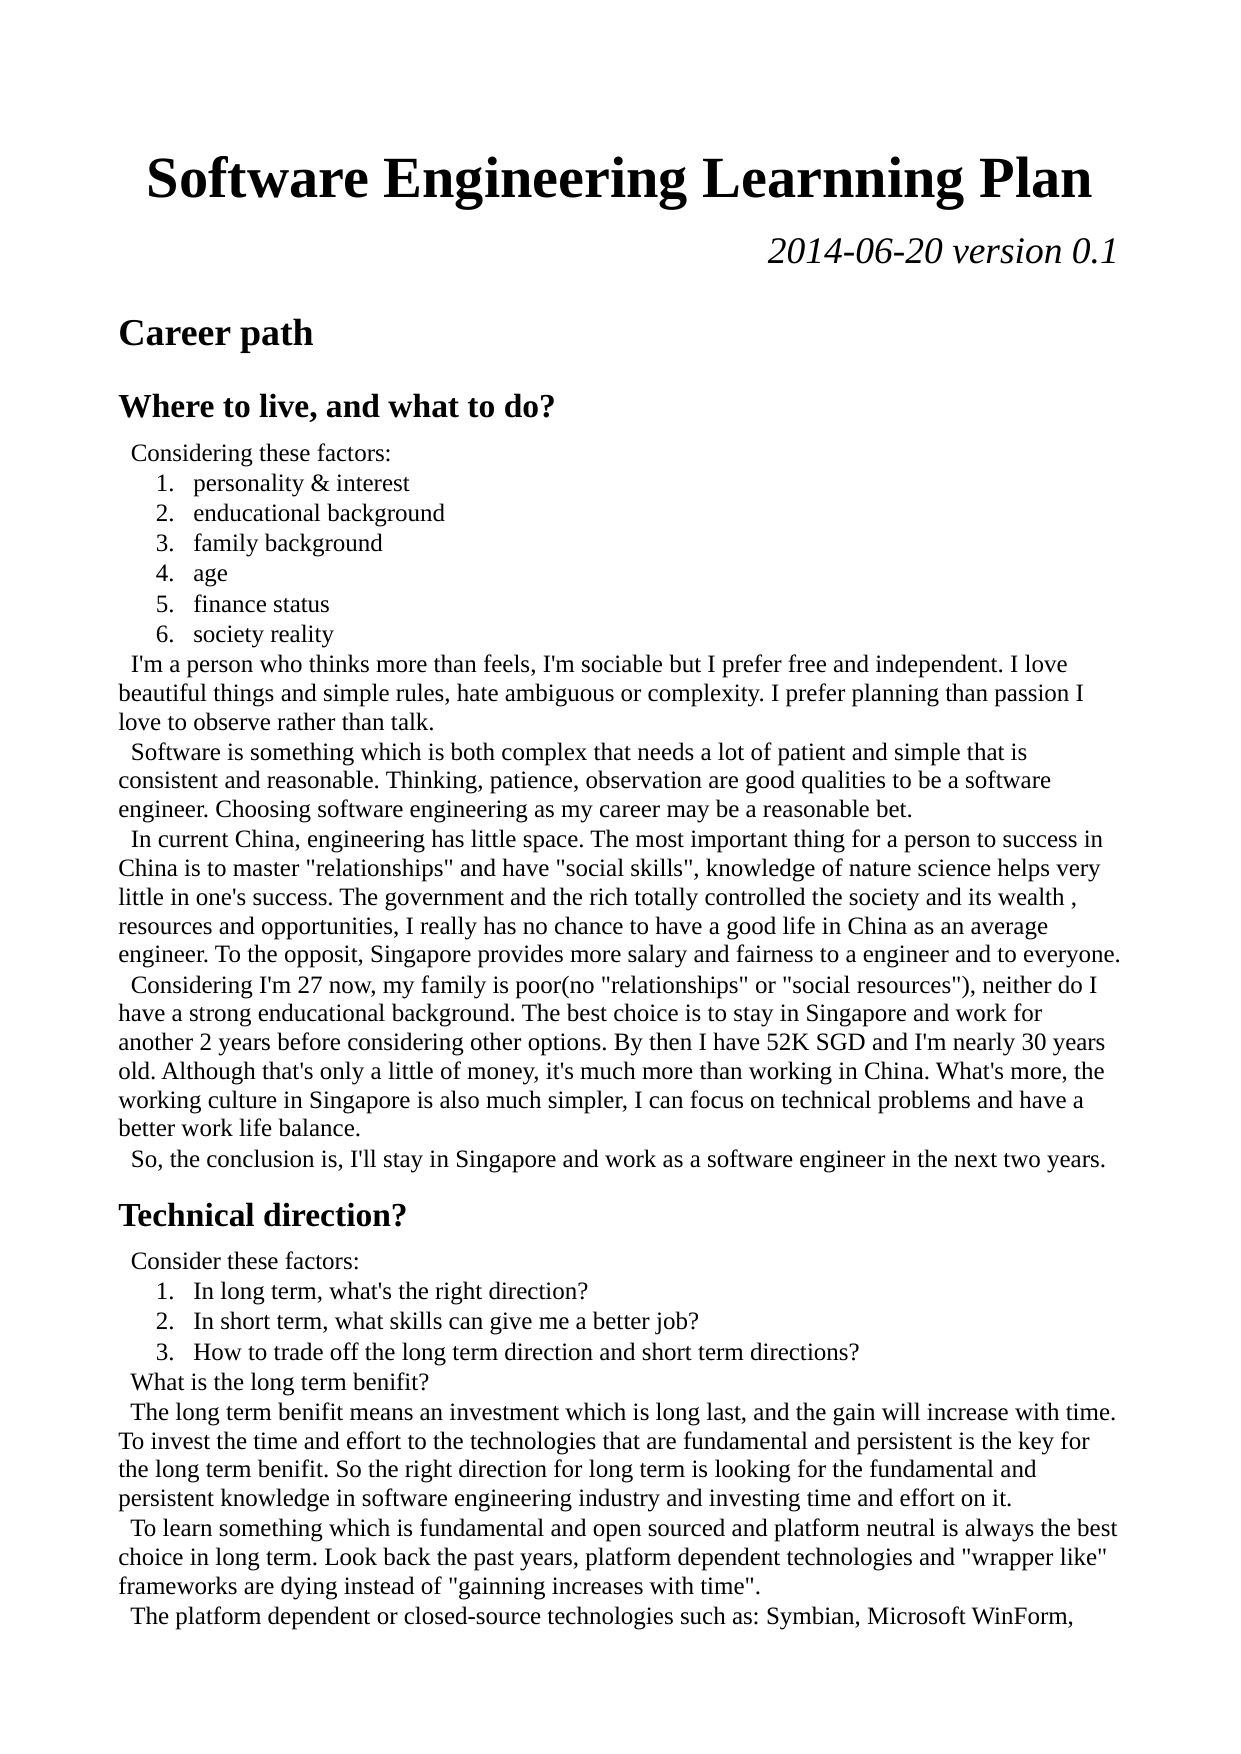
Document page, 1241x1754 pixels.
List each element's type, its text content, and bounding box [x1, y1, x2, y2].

subtitle Career path [118, 309, 1122, 353]
text So, the conclusion is, I'll stay in Singapore and work as a software engineer in the next two years. [118, 1144, 1122, 1172]
text Software is something which is both complex that needs a lot of patient and simple that is consistent and reasonable. Thinking, patience, observation are good qualities to be a software engineer. Choosing software engineering as my career may be a reasonable bet. [118, 737, 1122, 823]
list How to trade off the long term direction and short term directions? [156, 1337, 1122, 1365]
list In short term, what skills can give me a better job? [156, 1306, 1122, 1335]
list In long term, what's the right direction? [156, 1276, 1122, 1305]
text The platform dependent or closed-source technologies such as: Symbian, Microsoft WinForm, [118, 1601, 1122, 1630]
list personality & interest [156, 468, 1122, 497]
text Considering these factors: [118, 438, 1122, 466]
text What is the long term benifit? [118, 1367, 1122, 1396]
text In current China, engineering has little space. The most important thing for a person to success in China is to master "relationships" and have "social skills", knowledge of nature science helps very little in one's success. The government and the rich totally controlled the society and its wealth , resources and opportunities, I really has no chance to have a good life in China as an average engineer. To the opposit, Singapore provides more salary and fairness to a engineer and to everyone. [118, 824, 1122, 968]
list family background [156, 528, 1122, 557]
subtitle Technical direction? [118, 1195, 1122, 1233]
list age [156, 558, 1122, 587]
text I'm a person who thinks more than feels, I'm sociable but I prefer free and independent. I love beautiful things and simple rules, hate ambiguous or complexity. I prefer planning than passion I love to observe rather than talk. [118, 649, 1122, 735]
subtitle 2014-06-20 version 0.1 [118, 229, 1122, 272]
text The long term benifit means an investment which is long last, and the gain will increase with time. To invest the time and effort to the technologies that are fundamental and persistent is the key for the long term benifit. So the right direction for long term is looking for the fundamental and persistent knowledge in software engineering industry and investing time and effort on it. [118, 1397, 1122, 1512]
subtitle Where to live, and what to do? [118, 387, 1122, 425]
text Consider these factors: [118, 1246, 1122, 1275]
list enducational background [156, 498, 1122, 527]
list society reality [156, 619, 1122, 648]
text Considering I'm 27 now, my family is poor(no "relationships" or "social resources"), neither do I have a strong enducational background. The best choice is to stay in Singapore and work for another 2 years before considering other options. By then I have 52K SGD and I'm nearly 30 years old. Although that's only a little of money, it's much more than working in China. What's more, the working culture in Singapore is also much simpler, I can focus on technical problems and have a better work life balance. [118, 970, 1122, 1142]
title Software Engineering Learnning Plan [118, 143, 1122, 210]
text To learn something which is fundamental and open sourced and platform neutral is always the best choice in long term. Look back the past years, platform dependent technologies and "wrapper like" frameworks are dying instead of "gainning increases with time". [118, 1513, 1122, 1600]
list finance status [156, 589, 1122, 617]
